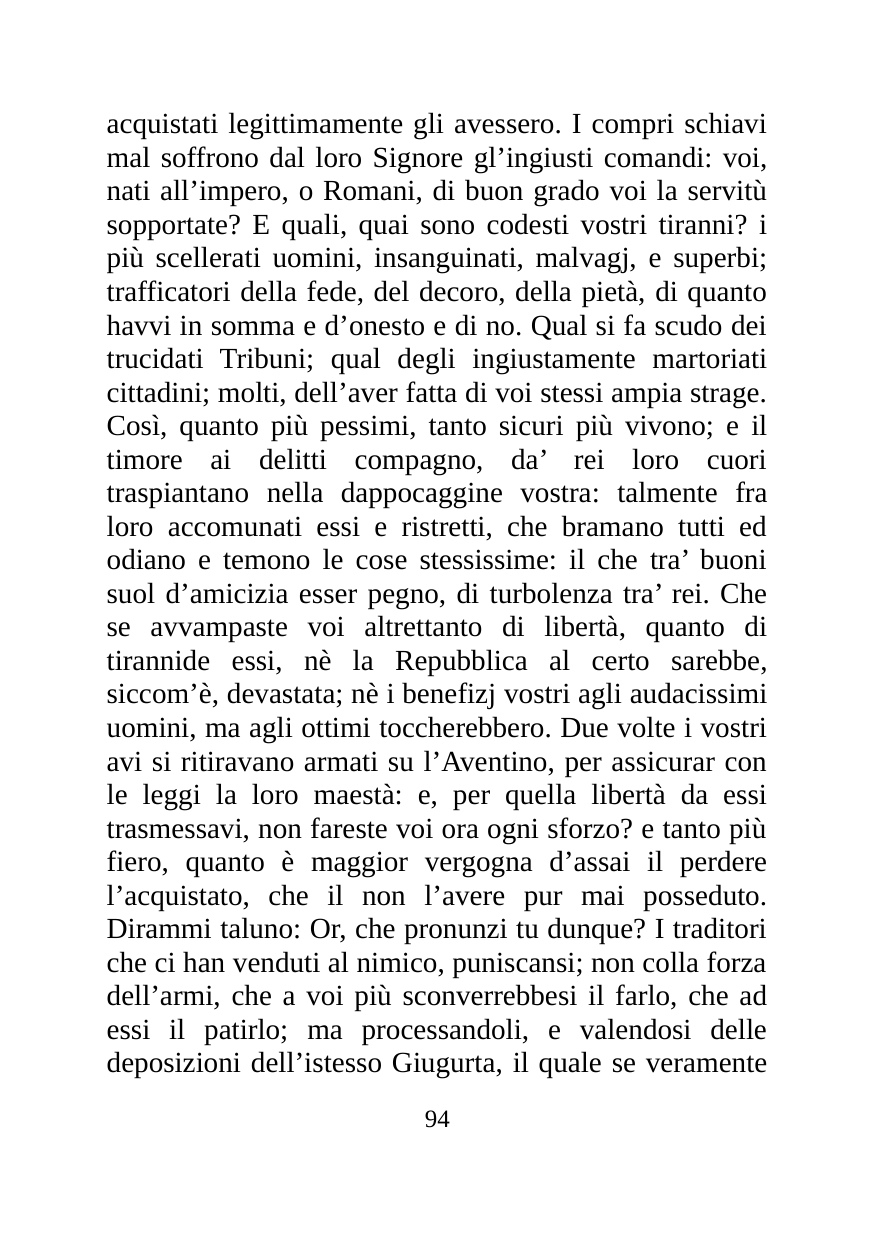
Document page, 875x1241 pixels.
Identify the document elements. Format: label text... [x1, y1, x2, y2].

text acquistati legittimamente gli avessero. I compri schiavi mal soffrono dal loro Signore gl’ingiusti comandi: voi, nati all’impero, o Romani, di buon grado voi la servitù sopportate? E quali, quai sono codesti vostri tiranni? i più scellerati uomini, insanguinati, malvagj, e superbi; trafficatori della fede, del decoro, della pietà, di quanto havvi in somma e d’onesto e di no. Qual si fa scudo dei trucidati Tribuni; qual degli ingiustamente martoriati cittadini; molti, dell’aver fatta di voi stessi ampia strage. Così, quanto più pessimi, tanto sicuri più vivono; e il timore ai delitti compagno, da’ rei loro cuori traspiantano nella dappocaggine vostra: talmente fra loro accomunati essi e ristretti, che bramano tutti ed odiano e temono le cose stessissime: il che tra’ buoni suol d’amicizia esser pegno, di turbolenza tra’ rei. Che se avvampaste voi altrettanto di libertà, quanto di tirannide essi, nè la Repubblica al certo sarebbe, siccom’è, devastata; nè i benefizj vostri agli audacissimi uomini, ma agli ottimi toccherebbero. Due volte i vostri avi si ritiravano armati su l’Aventino, per assicurar con le leggi la loro maestà: e, per quella libertà da essi trasmessavi, non fareste voi ora ogni sforzo? e tanto più fiero, quanto è maggior vergogna d’assai il perdere l’acquistato, che il non l’avere pur mai posseduto. Dirammi taluno: Or, che pronunzi tu dunque? I traditori che ci han venduti al nimico, puniscansi; non colla forza dell’armi, che a voi più sconverrebbesi il farlo, che ad essi il patirlo; ma processandoli, e valendosi delle deposizioni dell’istesso Giugurta, il quale se veramente [106, 106, 768, 1079]
